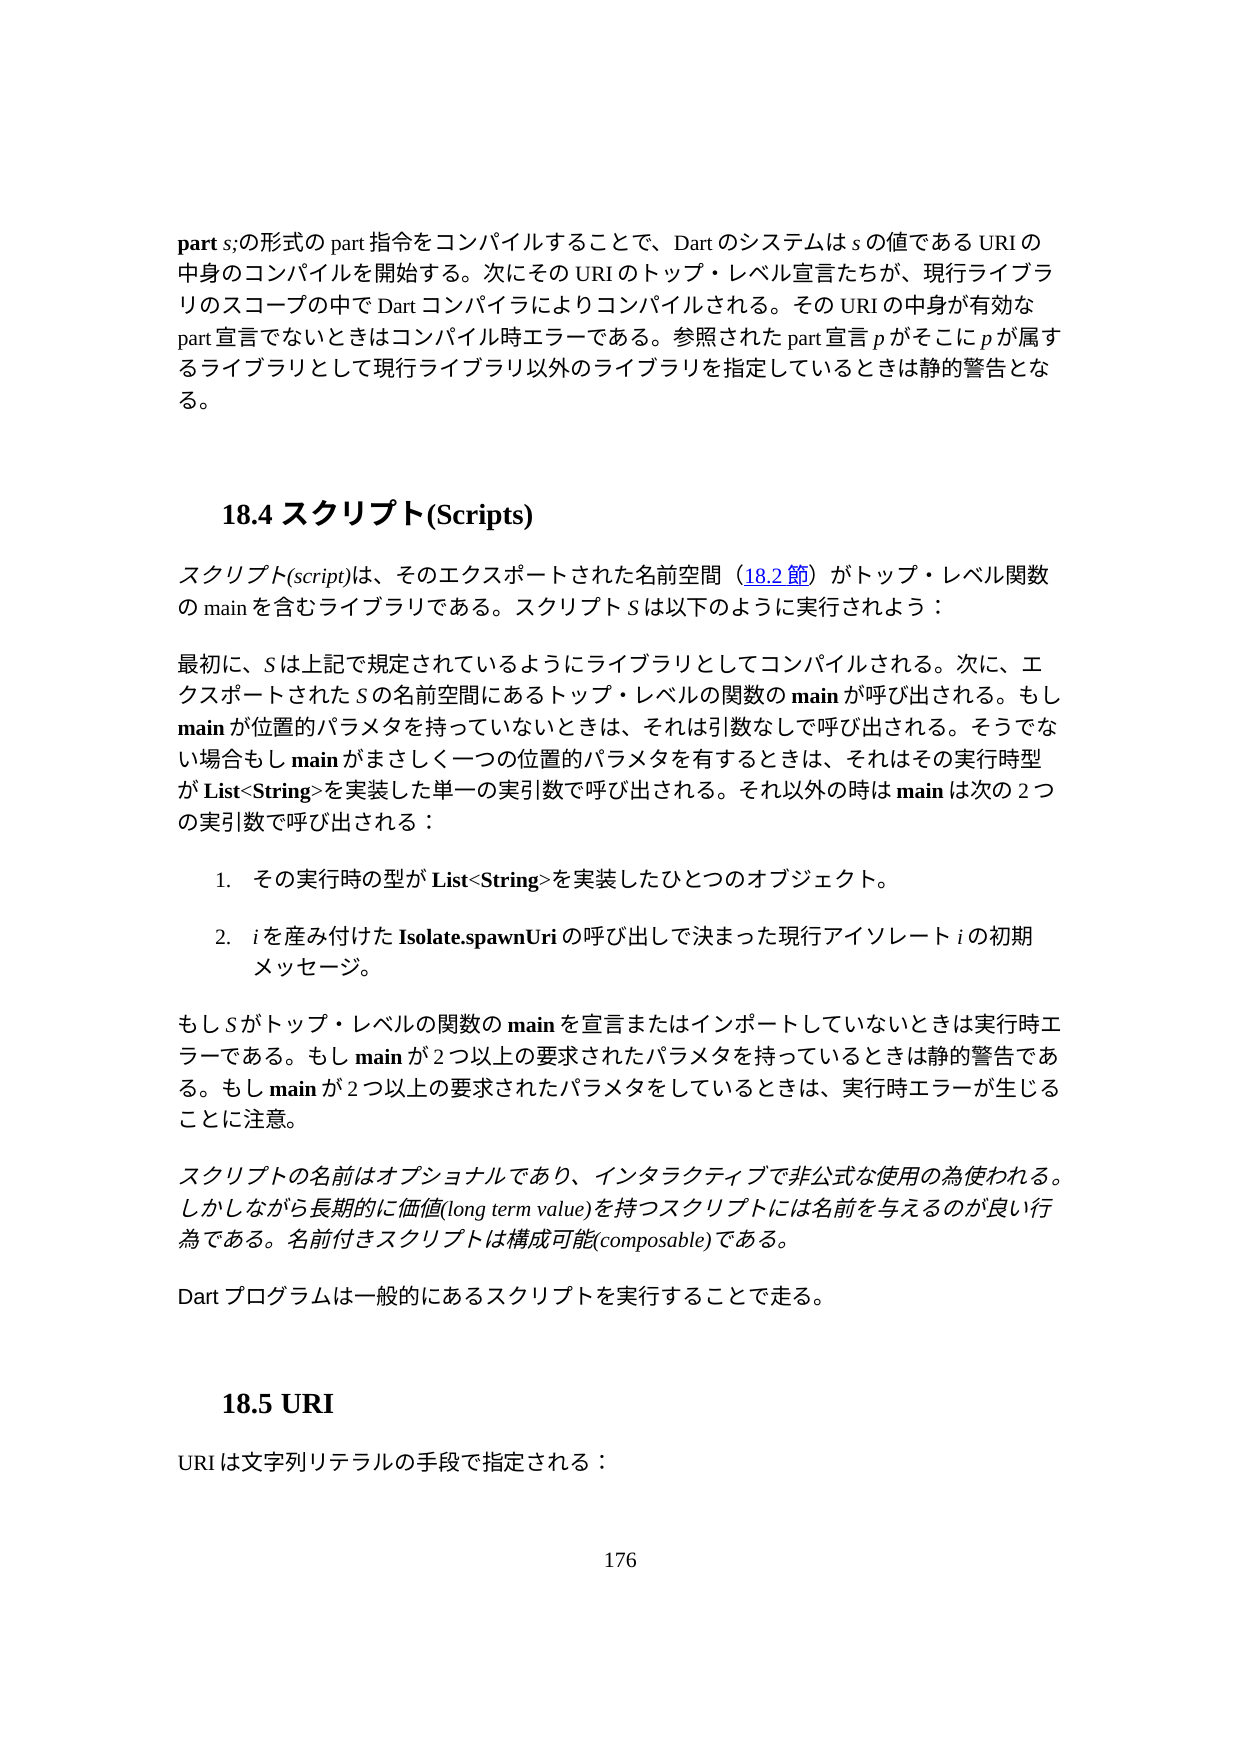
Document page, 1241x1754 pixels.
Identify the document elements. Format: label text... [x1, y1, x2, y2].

text part s;の形式のpart指令をコンパイルすることで、Dartのシステムはsの値であるURIの中身のコンパイルを開始する。次にそのURIのトップ・レベル宣言たちが、現行ライブラリのスコープの中でDartコンパイラによりコンパイルされる。そのURIの中身が有効なpart宣言でないときはコンパイル時エラーである。参照されたpart宣言pがそこにpが属するライブラリとして現行ライブラリ以外のライブラリを指定しているときは静的警告となる。 [177, 225, 1063, 415]
text URIは文字列リテラルの手段で指定される： [177, 1445, 1063, 1477]
text スクリプトの名前はオプショナルであり、インタラクティブで非公式な使用の為使われる。しかしながら長期的に価値(long term value)を持つスクリプトには名前を与えるのが良い行為である。名前付きスクリプトは構成可能(composable)である。 [177, 1159, 1063, 1254]
list その実行時の型がList<String>を実装したひとつのオブジェクト。 [215, 862, 1063, 893]
text Dartプログラムは一般的にあるスクリプトを実行することで走る。 [177, 1279, 1063, 1311]
subtitle スクリプト(Scripts) [221, 490, 1063, 533]
text もしSがトップ・レベルの関数のmainを宣言またはインポートしていないときは実行時エラーである。もしmainが2つ以上の要求されたパラメタを持っているときは静的警告である。もしmainが2つ以上の要求されたパラメタをしているときは、実行時エラーが生じることに注意。 [177, 1007, 1063, 1134]
list iを産み付けたIsolate.spawnUriの呼び出しで決まった現行アイソレートiの初期メッセージ。 [215, 919, 1063, 982]
text スクリプト(script)は、そのエクスポートされた名前空間（18.2節）がトップ・レベル関数のmainを含むライブラリである。スクリプトSは以下のように実行されよう： [177, 558, 1063, 621]
text 最初に、Sは上記で規定されているようにライブラリとしてコンパイルされる。次に、エクスポートされたSの名前空間にあるトップ・レベルの関数のmainが呼び出される。もしmainが位置的パラメタを持っていないときは、それは引数なしで呼び出される。そうでない場合もしmainがまさしく一つの位置的パラメタを有するときは、それはその実行時型がList<String>を実装した単一の実引数で呼び出される。それ以外の時はmainは次の2つの実引数で呼び出される： [177, 647, 1063, 837]
subtitle URI [221, 1387, 1063, 1420]
